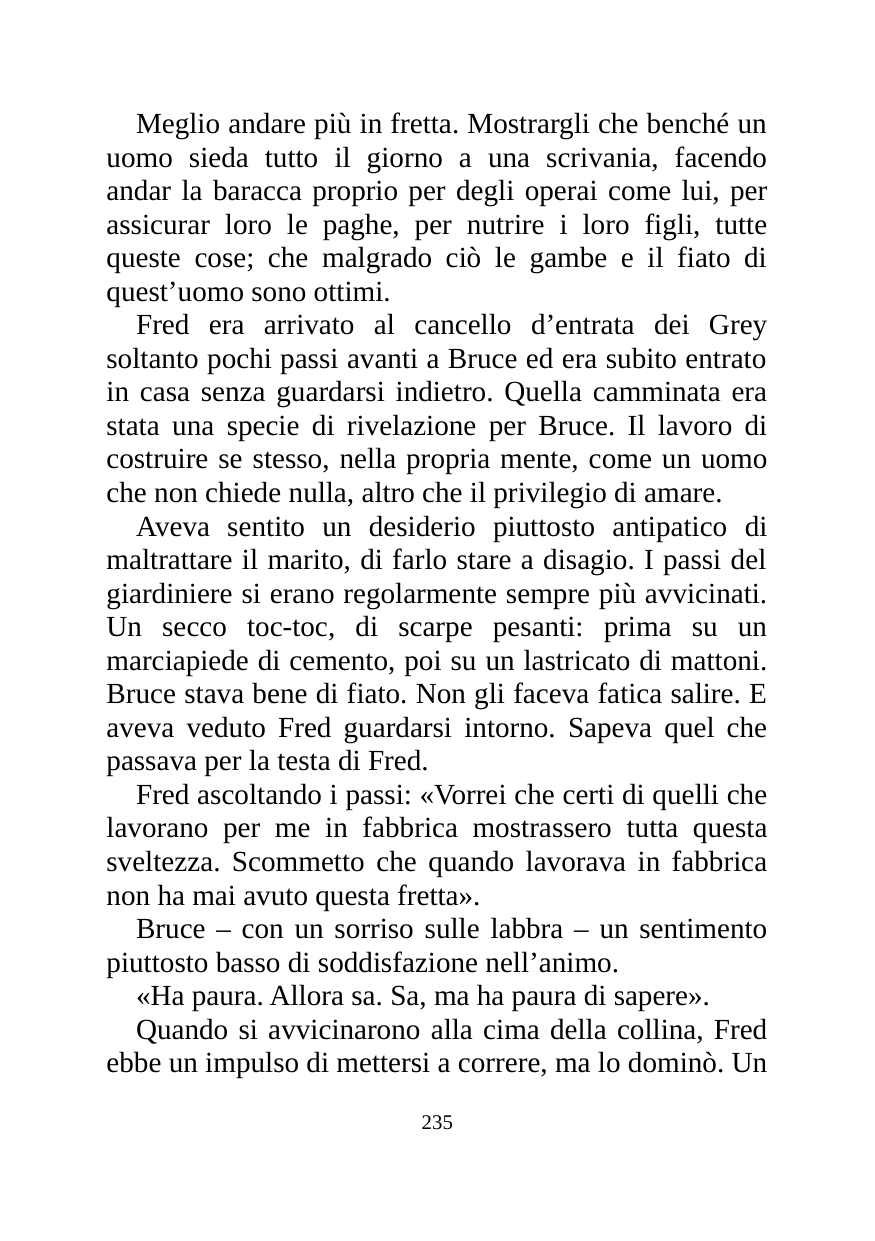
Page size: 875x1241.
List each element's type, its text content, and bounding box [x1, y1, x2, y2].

text Bruce – con un sorriso sulle labbra – un sentimento piuttosto basso di soddisfazione nell’animo. [106, 911, 768, 978]
text «Ha paura. Allora sa. Sa, ma ha paura di sapere». [106, 978, 768, 1012]
text Meglio andare più in fretta. Mostrargli che benché un uomo sieda tutto il giorno a una scrivania, facendo andar la baracca proprio per degli operai come lui, per assicurar loro le paghe, per nutrire i loro figli, tutte queste cose; che malgrado ciò le gambe e il fiato di quest’uomo sono ottimi. [106, 106, 768, 307]
text Aveva sentito un desiderio piuttosto antipatico di maltrattare il marito, di farlo stare a disagio. I passi del giardiniere si erano regolarmente sempre più avvicinati. Un secco toc-toc, di scarpe pesanti: prima su un marciapiede di cemento, poi su un lastricato di mattoni. Bruce stava bene di fiato. Non gli faceva fatica salire. E aveva veduto Fred guardarsi intorno. Sapeva quel che passava per la testa di Fred. [106, 509, 768, 777]
text Fred era arrivato al cancello d’entrata dei Grey soltanto pochi passi avanti a Bruce ed era subito entrato in casa senza guardarsi indietro. Quella camminata era stata una specie di rivelazione per Bruce. Il lavoro di costruire se stesso, nella propria mente, come un uomo che non chiede nulla, altro che il privilegio di amare. [106, 307, 768, 509]
text Fred ascoltando i passi: «Vorrei che certi di quelli che lavorano per me in fabbrica mostrassero tutta questa sveltezza. Scommetto che quando lavorava in fabbrica non ha mai avuto questa fretta». [106, 777, 768, 911]
text Quando si avvicinarono alla cima della collina, Fred ebbe un impulso di mettersi a correre, ma lo dominò. Un [106, 1012, 768, 1079]
